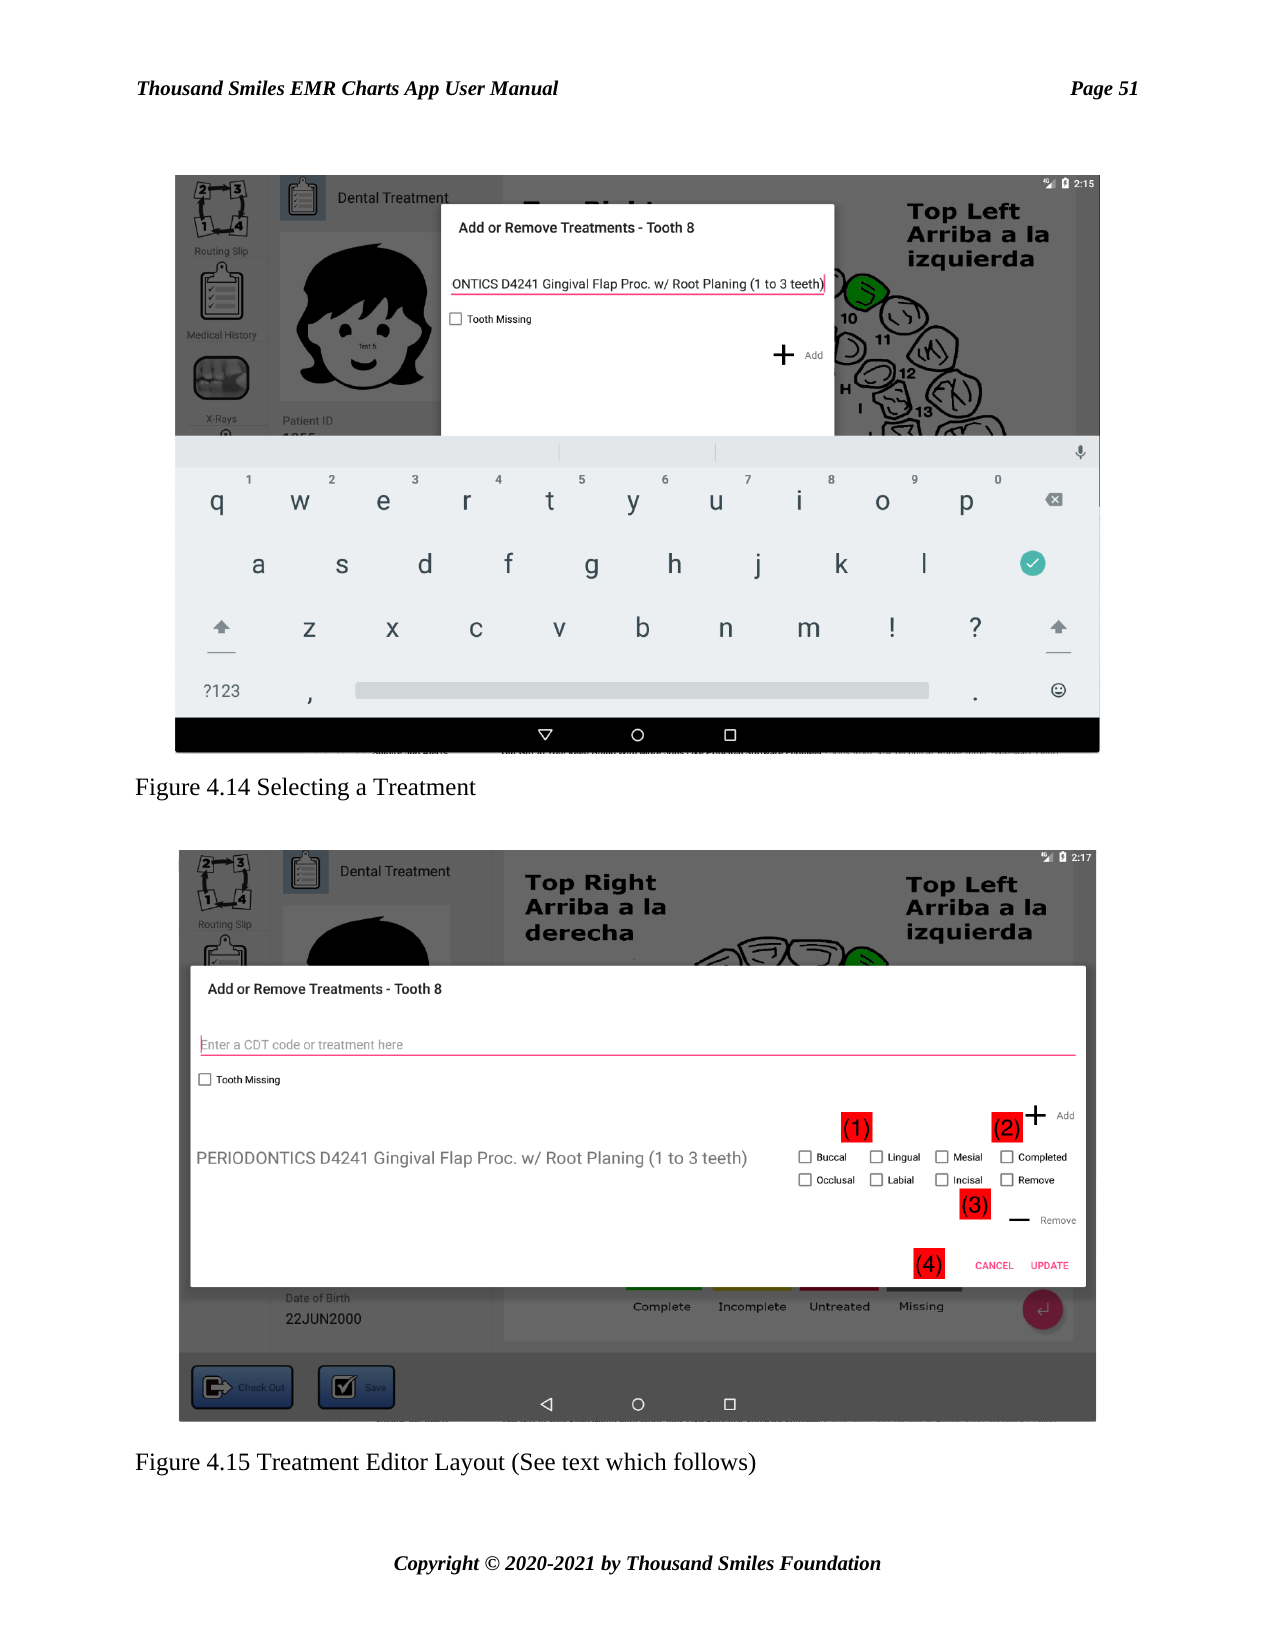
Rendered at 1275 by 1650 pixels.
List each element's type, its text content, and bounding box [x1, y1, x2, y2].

text Figure 4.15 Treatment Editor Layout (See text which follows) [135, 1450, 1140, 1475]
text Figure 4.14 Selecting a Treatment [135, 775, 1140, 800]
picture [178, 850, 1097, 1422]
picture [175, 175, 1100, 754]
